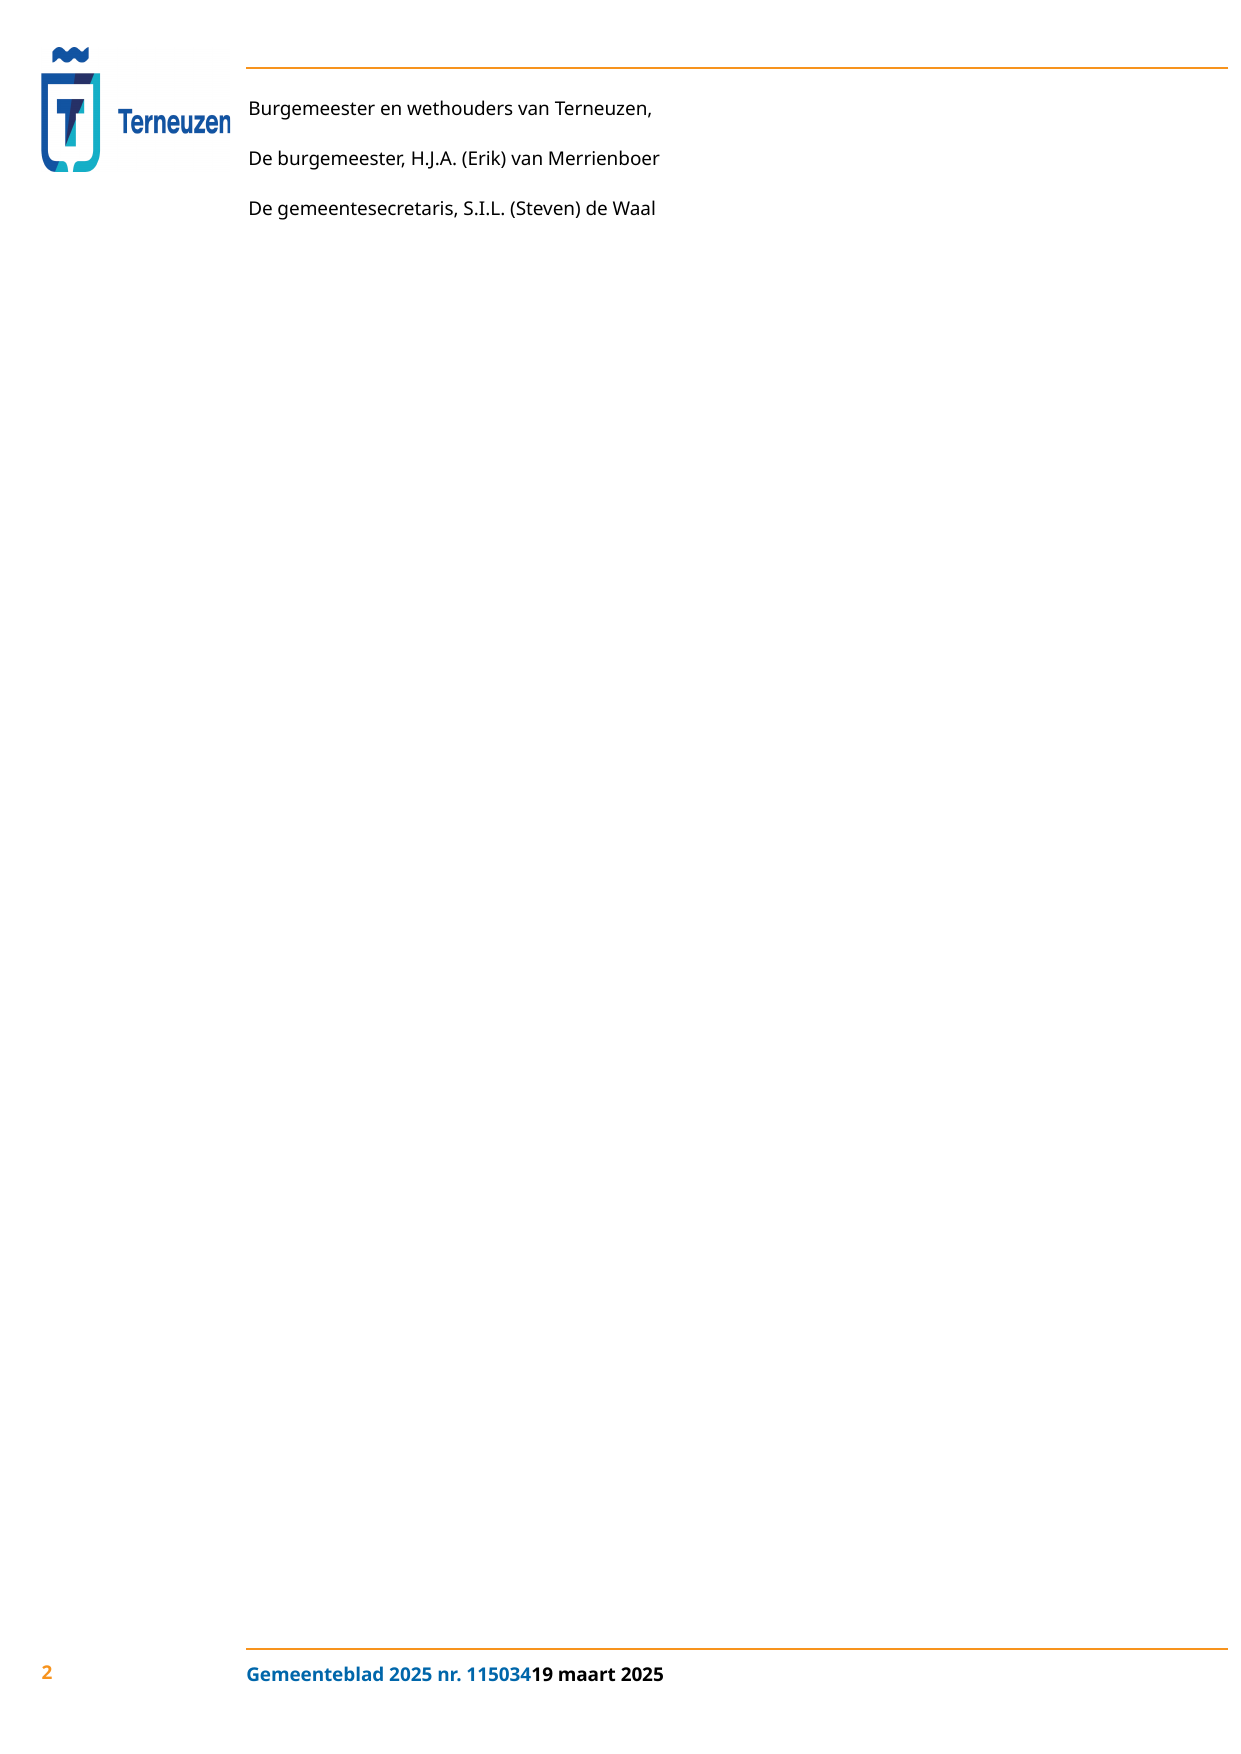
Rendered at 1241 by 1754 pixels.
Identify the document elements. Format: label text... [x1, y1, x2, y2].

text Burgemeester en wethouders van Terneuzen, [248, 95, 1152, 121]
text De burgemeester, H.J.A. (Erik) van Merrienboer [248, 145, 1152, 171]
picture [41, 47, 231, 172]
text De gemeentesecretaris, S.I.L. (Steven) de Waal [248, 196, 1152, 221]
